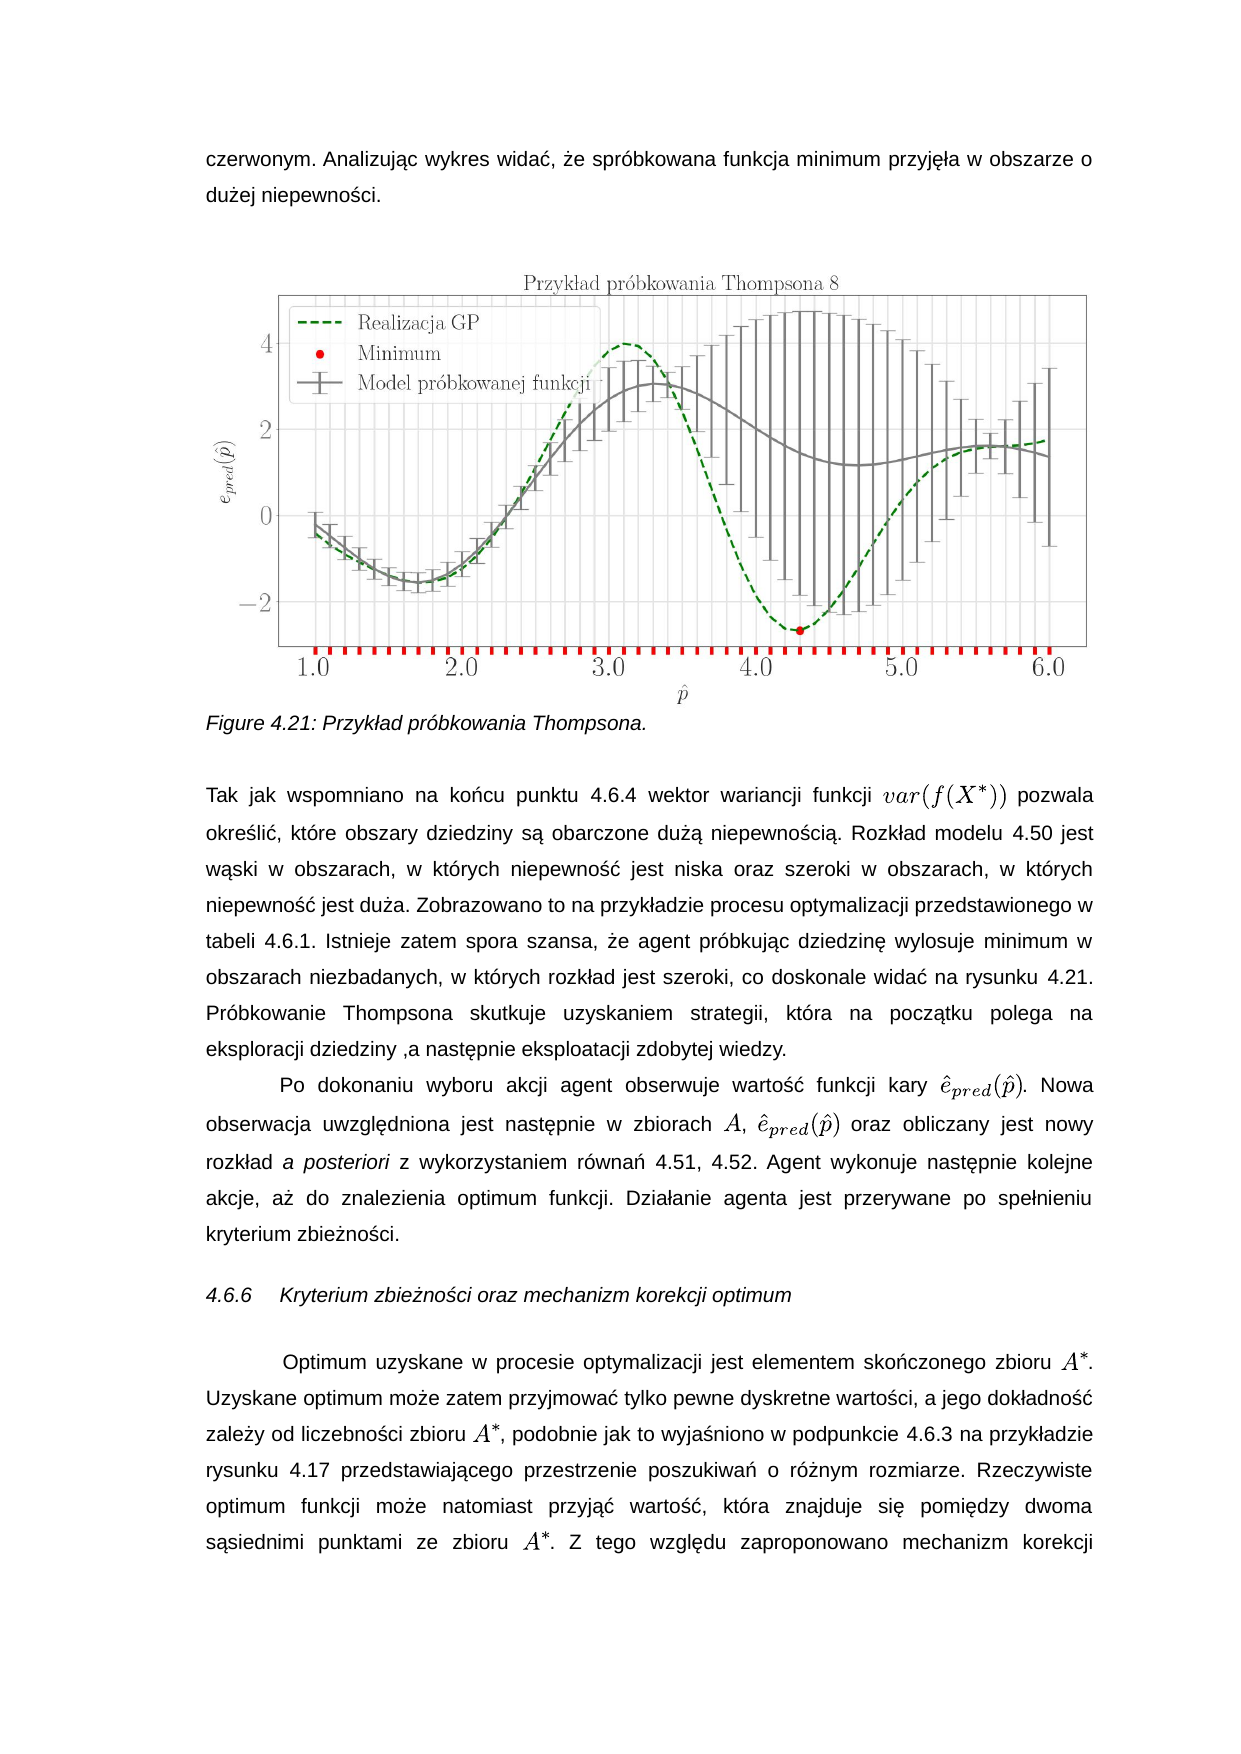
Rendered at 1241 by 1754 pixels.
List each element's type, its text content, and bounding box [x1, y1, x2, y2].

text Po dokonaniu wyboru akcji agent obserwuje wartość funkcji kary . Nowa obserwacja uwzględniona jest następnie w zbiorach , oraz obliczany jest nowy rozkład a posteriori z wykorzystaniem równań 4.51, 4.52. Agent wykonuje następnie kolejne akcje, aż do znalezienia optimum funkcji. Działanie agenta jest przerywane po spełnieniu kryterium zbieżności. [206, 1073, 1093, 1246]
text Optimum uzyskane w procesie optymalizacji jest elementem skończonego zbioru . Uzyskane optimum może zatem przyjmować tylko pewne dyskretne wartości, a jego dokładność zależy od liczebności zbioru , podobnie jak to wyjaśniono w podpunkcie 4.6.3 na przykładzie rysunku 4.17 przedstawiającego przestrzenie poszukiwań o różnym rozmiarze. Rzeczywiste optimum funkcji może natomiast przyjąć wartość, która znajduje się pomiędzy dwoma sąsiednimi punktami ze zbioru . Z tego względu zaproponowano mechanizm korekcji [206, 1350, 1093, 1554]
text Figure 4.21: Przykład próbkowania Thompsona. [206, 712, 1093, 735]
text Tak jak wspomniano na końcu punktu 4.6.4 wektor wariancji funkcji pozwala określić, które obszary dziedziny są obarczone dużą niepewnością. Rozkład modelu 4.50 jest wąski w obszarach, w których niepewność jest niska oraz szeroki w obszarach, w których niepewność jest duża. Zobrazowano to na przykładzie procesu optymalizacji przedstawionego w tabeli 4.6.1. Istnieje zatem spora szansa, że agent próbkując dziedzinę wylosuje minimum w obszarach niezbadanych, w których rozkład jest szeroki, co doskonale widać na rysunku 4.21. Próbkowanie Thompsona skutkuje uzyskaniem strategii, która na początku polega na eksploracji dziedziny ,a następnie eksploatacji zdobytej wiedzy. [206, 783, 1093, 1061]
picture [205, 267, 1094, 712]
subtitle Kryterium zbieżności oraz mechanizm korekcji optimum [206, 1283, 1093, 1307]
text czerwonym. Analizując wykres widać, że spróbkowana funkcja minimum przyjęła w obszarze o dużej niepewności. [206, 147, 1093, 207]
